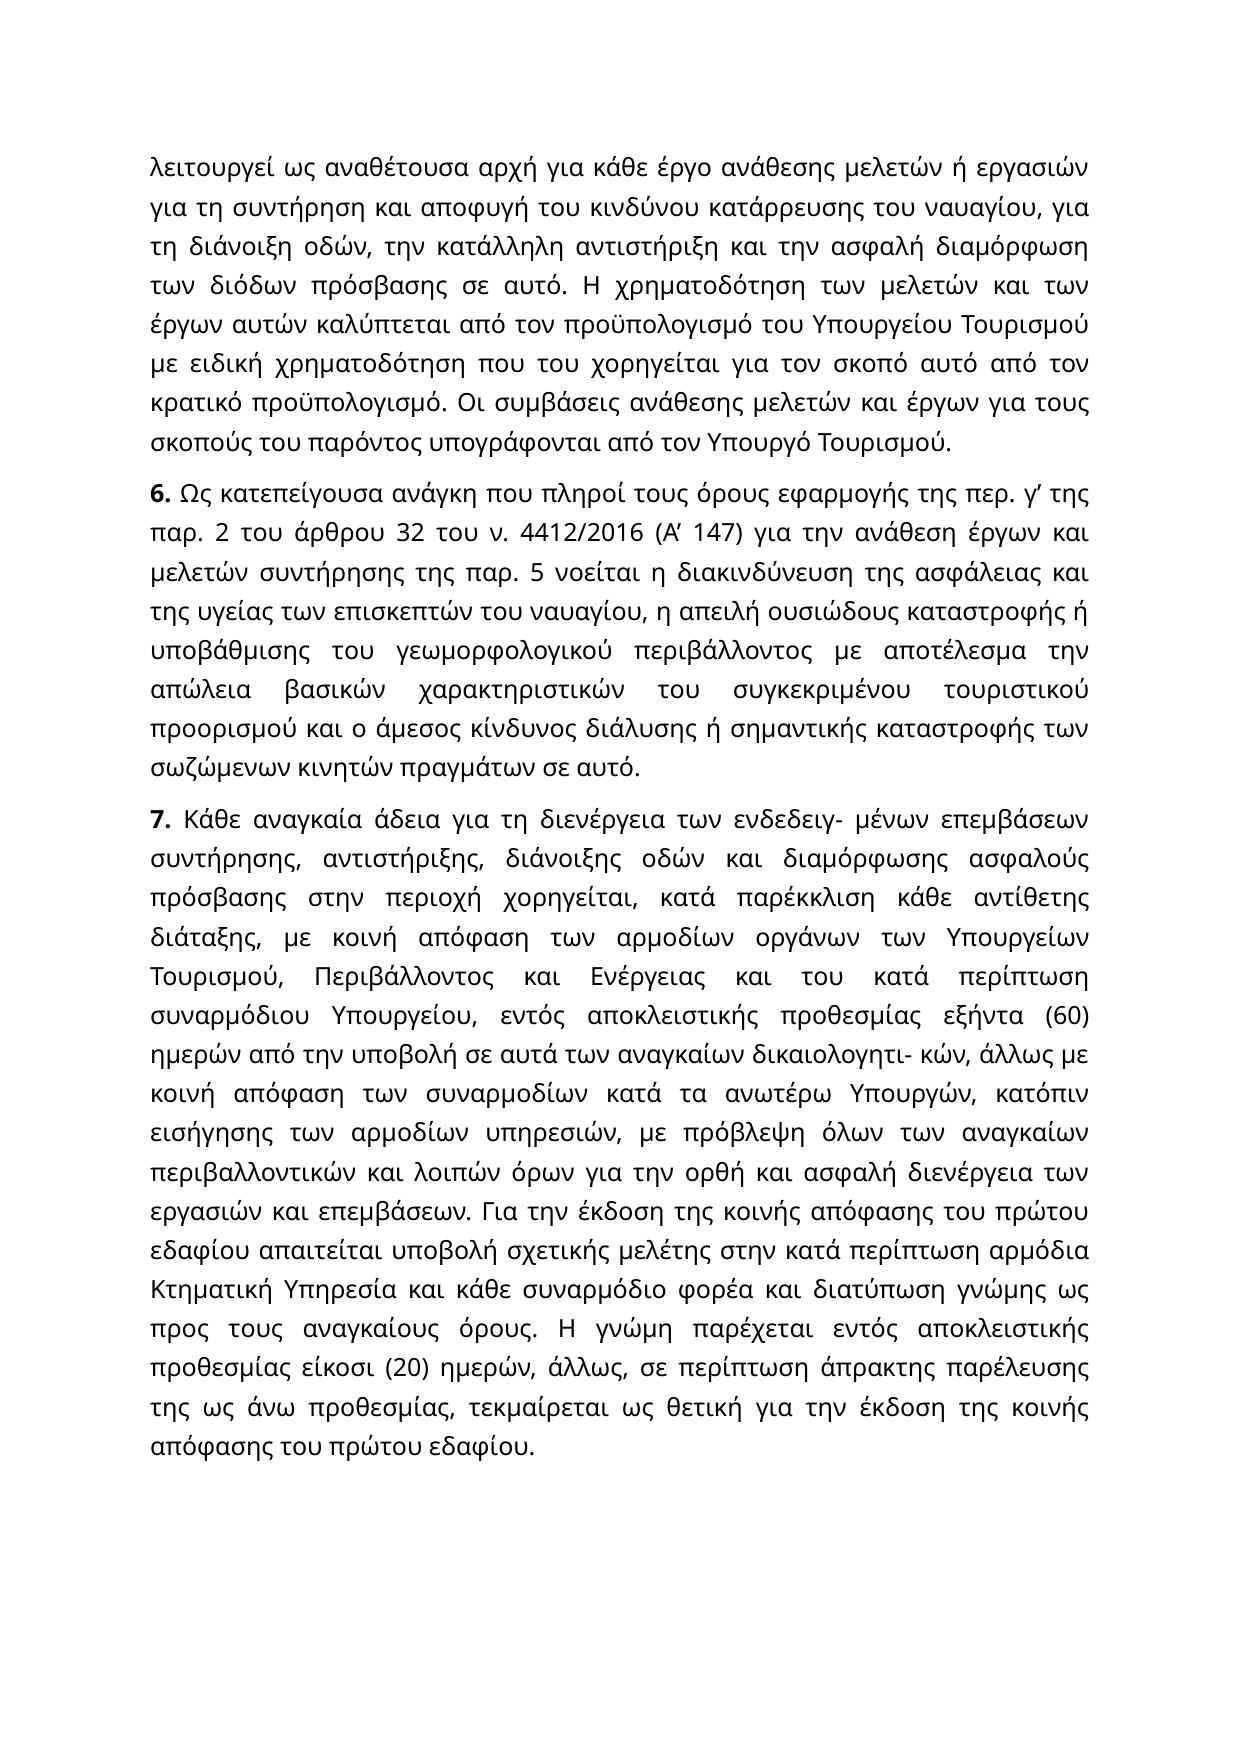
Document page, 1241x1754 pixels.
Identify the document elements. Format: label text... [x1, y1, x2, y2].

text 7. Κάθε αναγκαία άδεια για τη διενέργεια των ενδεδειγ- μένων επεμβάσεων συντήρησης, αντιστήριξης, διάνοιξης οδών και διαμόρφωσης ασφαλούς πρόσβασης στην περιοχή χορηγείται, κατά παρέκκλιση κάθε αντίθετης διάταξης, με κοινή απόφαση των αρμοδίων οργάνων των Υπουργείων Τουρισμού, Περιβάλλοντος και Ενέργειας και του κατά περίπτωση συναρμόδιου Υπουργείου, εντός αποκλειστικής προθεσμίας εξήντα (60) ημερών από την υποβολή σε αυτά των αναγκαίων δικαιολογητι- κών, άλλως με κοινή απόφαση των συναρμοδίων κατά τα ανωτέρω Υπουργών, κατόπιν εισήγησης των αρμοδίων υπηρεσιών, με πρόβλεψη όλων των αναγκαίων περιβαλλοντικών και λοιπών όρων για την ορθή και ασφαλή διενέργεια των εργασιών και επεμβάσεων. Για την έκδοση της κοινής απόφασης του πρώτου εδαφίου απαιτείται υποβολή σχετικής μελέτης στην κατά περίπτωση αρμόδια Κτηματική Υπηρεσία και κάθε συναρμόδιο φορέα και διατύπωση γνώμης ως προς τους αναγκαίους όρους. Η γνώμη παρέχεται εντός αποκλειστικής προθεσμίας είκοσι (20) ημερών, άλλως, σε περίπτωση άπρακτης παρέλευσης της ως άνω προθεσμίας, τεκμαίρεται ως θετική για την έκδοση της κοινής απόφασης του πρώτου εδαφίου. [150, 802, 1090, 1462]
text λειτουργεί ως αναθέτουσα αρχή για κάθε έργο ανάθεσης μελετών ή εργασιών για τη συντήρηση και αποφυγή του κινδύνου κατάρρευσης του ναυαγίου, για τη διάνοιξη οδών, την κατάλληλη αντιστήριξη και την ασφαλή διαμόρφωση των διόδων πρόσβασης σε αυτό. Η χρηματοδότηση των μελετών και των έργων αυτών καλύπτεται από τον προϋπολογισμό του Υπουργείου Τουρισμού με ειδική χρηματοδότηση που του χορηγείται για τον σκοπό αυτό από τον κρατικό προϋπολογισμό. Οι συμβάσεις ανάθεσης μελετών και έργων για τους σκοπούς του παρόντος υπογράφονται από τον Υπουργό Τουρισμού. [150, 150, 1090, 458]
text 6. Ως κατεπείγουσα ανάγκη που πληροί τους όρους εφαρμογής της περ. γ’ της παρ. 2 του άρθρου 32 του ν. 4412/2016 (Α’ 147) για την ανάθεση έργων και μελετών συντήρησης της παρ. 5 νοείται η διακινδύνευση της ασφάλειας και της υγείας των επισκεπτών του ναυαγίου, η απειλή ουσιώδους καταστροφής ή υποβάθμισης του γεωμορφολογικού περιβάλλοντος με αποτέλεσμα την απώλεια βασικών χαρακτηριστικών του συγκεκριμένου τουριστικού προορισμού και ο άμεσος κίνδυνος διάλυσης ή σημαντικής καταστροφής των σωζώμενων κινητών πραγμάτων σε αυτό. [150, 476, 1090, 784]
